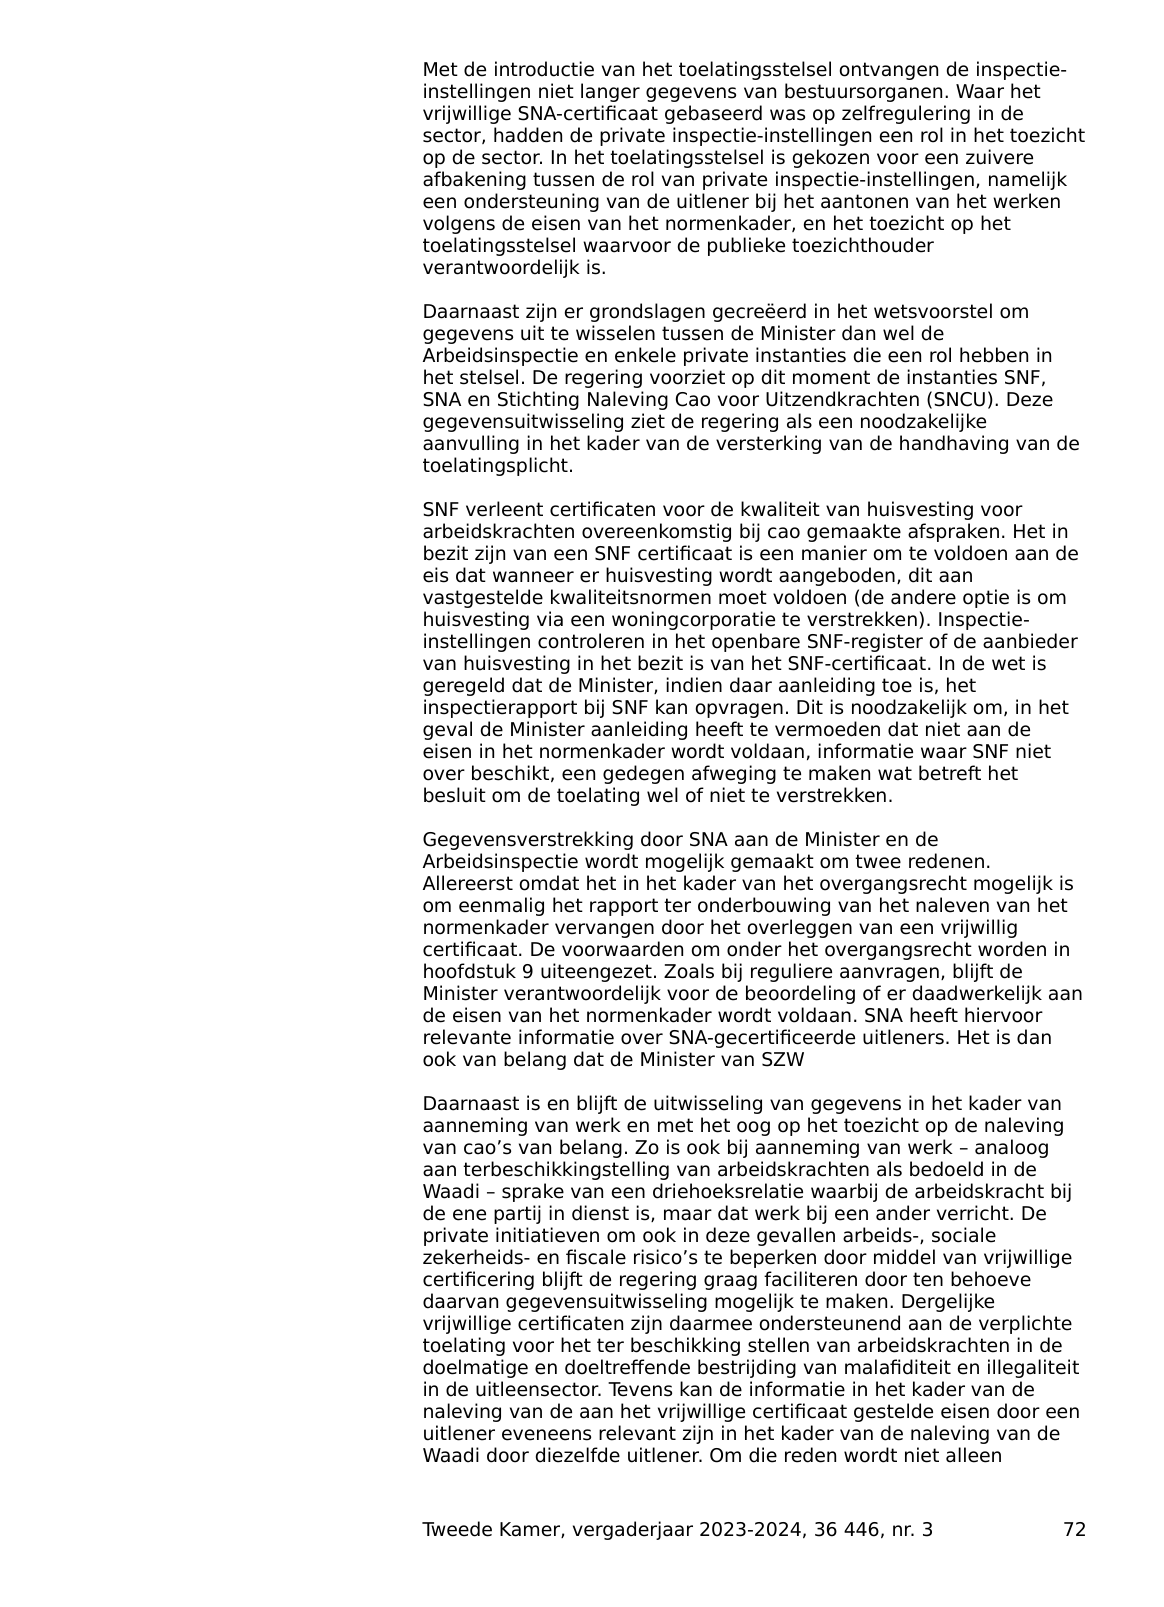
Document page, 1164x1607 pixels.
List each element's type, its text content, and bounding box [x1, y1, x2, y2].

text SNF verleent certificaten voor de kwaliteit van huisvesting voor arbeidskrachten overeenkomstig bij cao gemaakte afspraken. Het in bezit zijn van een SNF certificaat is een manier om te voldoen aan de eis dat wanneer er huisvesting wordt aangeboden, dit aan vastgestelde kwaliteitsnormen moet voldoen (de andere optie is om huisvesting via een woningcorporatie te verstrekken). Inspectie-instellingen controleren in het openbare SNF-register of de aanbieder van huisvesting in het bezit is van het SNF-certificaat. In de wet is geregeld dat de Minister, indien daar aanleiding toe is, het inspectierapport bij SNF kan opvragen. Dit is noodzakelijk om, in het geval de Minister aanleiding heeft te vermoeden dat niet aan de eisen in het normenkader wordt voldaan, informatie waar SNF niet over beschikt, een gedegen afweging te maken wat betreft het besluit om de toelating wel of niet te verstrekken. [422, 499, 1087, 807]
text Gegevensverstrekking door SNA aan de Minister en de Arbeidsinspectie wordt mogelijk gemaakt om twee redenen. Allereerst omdat het in het kader van het overgangsrecht mogelijk is om eenmalig het rapport ter onderbouwing van het naleven van het normenkader vervangen door het overleggen van een vrijwillig certificaat. De voorwaarden om onder het overgangsrecht worden in hoofdstuk 9 uiteengezet. Zoals bij reguliere aanvragen, blijft de Minister verantwoordelijk voor de beoordeling of er daadwerkelijk aan de eisen van het normenkader wordt voldaan. SNA heeft hiervoor relevante informatie over SNA-gecertificeerde uitleners. Het is dan ook van belang dat de Minister van SZW [422, 829, 1087, 1071]
text Met de introductie van het toelatingsstelsel ontvangen de inspectie-instellingen niet langer gegevens van bestuursorganen. Waar het vrijwillige SNA-certificaat gebaseerd was op zelfregulering in de sector, hadden de private inspectie-instellingen een rol in het toezicht op de sector. In het toelatingsstelsel is gekozen voor een zuivere afbakening tussen de rol van private inspectie-instellingen, namelijk een ondersteuning van de uitlener bij het aantonen van het werken volgens de eisen van het normenkader, en het toezicht op het toelatingsstelsel waarvoor de publieke toezichthouder verantwoordelijk is. [422, 59, 1087, 279]
text Daarnaast is en blijft de uitwisseling van gegevens in het kader van aanneming van werk en met het oog op het toezicht op de naleving van cao’s van belang. Zo is ook bij aanneming van werk – analoog aan terbeschikkingstelling van arbeidskrachten als bedoeld in de Waadi – sprake van een driehoeksrelatie waarbij de arbeidskracht bij de ene partij in dienst is, maar dat werk bij een ander verricht. De private initiatieven om ook in deze gevallen arbeids-, sociale zekerheids- en fiscale risico’s te beperken door middel van vrijwillige certificering blijft de regering graag faciliteren door ten behoeve daarvan gegevensuitwisseling mogelijk te maken. Dergelijke vrijwillige certificaten zijn daarmee ondersteunend aan de verplichte toelating voor het ter beschikking stellen van arbeidskrachten in de doelmatige en doeltreffende bestrijding van malafiditeit en illegaliteit in de uitleensector. Tevens kan de informatie in het kader van de naleving van de aan het vrijwillige certificaat gestelde eisen door een uitlener eveneens relevant zijn in het kader van de naleving van de Waadi door diezelfde uitlener. Om die reden wordt niet alleen [422, 1093, 1087, 1467]
text Daarnaast zijn er grondslagen gecreëerd in het wetsvoorstel om gegevens uit te wisselen tussen de Minister dan wel de Arbeidsinspectie en enkele private instanties die een rol hebben in het stelsel. De regering voorziet op dit moment de instanties SNF, SNA en Stichting Naleving Cao voor Uitzendkrachten (SNCU). Deze gegevensuitwisseling ziet de regering als een noodzakelijke aanvulling in het kader van de versterking van de handhaving van de toelatingsplicht. [422, 301, 1087, 477]
